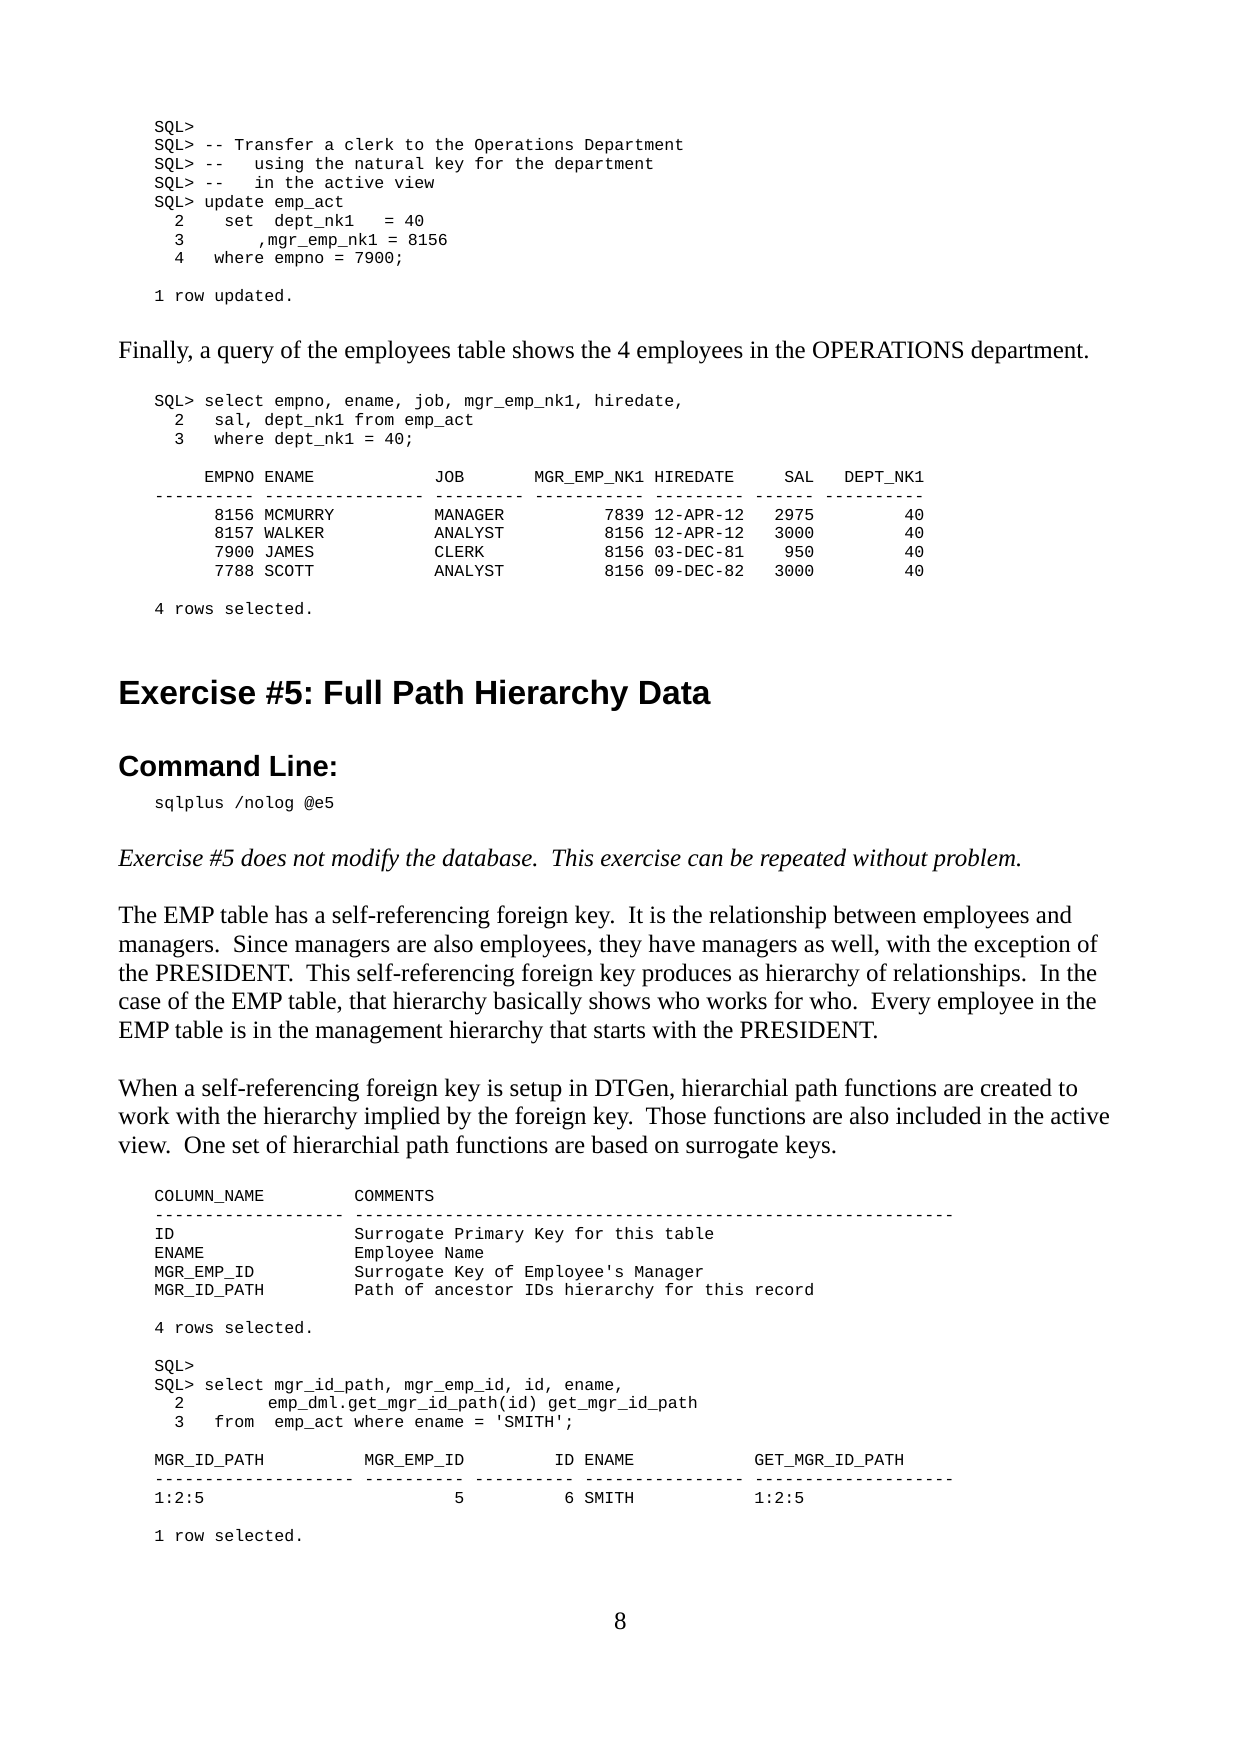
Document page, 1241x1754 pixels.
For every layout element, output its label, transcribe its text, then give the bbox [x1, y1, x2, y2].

subtitle Command Line: [118, 749, 1122, 783]
text Finally, a query of the employees table shows the 4 employees in the OPERATIONS department. [118, 335, 1122, 364]
text MGR_ID_PATH MGR_EMP_ID ID ENAME GET_MGR_ID_PATH [154, 1452, 1086, 1471]
text 2 set dept_nk1 = 40 [154, 212, 1086, 231]
text SQL> -- using the natural key for the department [154, 156, 1086, 175]
text 4 where empno = 7900; [154, 250, 1086, 269]
subtitle Exercise #5: Full Path Hierarchy Data [118, 673, 1122, 712]
text 3 ,mgr_emp_nk1 = 8156 [154, 231, 1086, 250]
text SQL> [154, 118, 1086, 137]
text 7900 JAMES CLERK 8156 03-DEC-81 950 40 [154, 544, 1086, 563]
text 2 sal, dept_nk1 from emp_act [154, 412, 1086, 431]
text 3 from emp_act where ename = 'SMITH'; [154, 1414, 1086, 1433]
text 8157 WALKER ANALYST 8156 12-APR-12 3000 40 [154, 525, 1086, 544]
text COLUMN_NAME COMMENTS [154, 1188, 1086, 1207]
text SQL> -- in the active view [154, 175, 1086, 193]
text 1 row selected. [154, 1527, 1086, 1546]
text The EMP table has a self-referencing foreign key. It is the relationship between employees and managers. Since managers are also employees, they have managers as well, with the exception of the PRESIDENT. This self-referencing foreign key produces as hierarchy of relationships. In the case of the EMP table, that hierarchy basically shows who works for who. Every employee in the EMP table is in the management hierarchy that starts with the PRESIDENT. [118, 900, 1122, 1044]
text Exercise #5 does not modify the database. This exercise can be repeated without problem. [118, 843, 1122, 871]
text SQL> select mgr_id_path, mgr_emp_id, id, ename, [154, 1376, 1086, 1395]
text ENAME Employee Name [154, 1244, 1086, 1263]
text 8156 MCMURRY MANAGER 7839 12-APR-12 2975 40 [154, 506, 1086, 525]
text 1:2:5 5 6 SMITH 1:2:5 [154, 1489, 1086, 1508]
text sqlplus /nolog @e5 [154, 795, 1086, 814]
text SQL> select empno, ename, job, mgr_emp_nk1, hiredate, [154, 393, 1086, 412]
text SQL> update emp_act [154, 193, 1086, 212]
text MGR_EMP_ID Surrogate Key of Employee's Manager [154, 1263, 1086, 1282]
text 7788 SCOTT ANALYST 8156 09-DEC-82 3000 40 [154, 563, 1086, 581]
text 4 rows selected. [154, 1320, 1086, 1338]
text EMPNO ENAME JOB MGR_EMP_NK1 HIREDATE SAL DEPT_NK1 [154, 468, 1086, 487]
text MGR_ID_PATH Path of ancestor IDs hierarchy for this record [154, 1282, 1086, 1301]
text 1 row updated. [154, 288, 1086, 307]
text 3 where dept_nk1 = 40; [154, 431, 1086, 449]
text When a self-referencing foreign key is setup in DTGen, hierarchial path functions are created to work with the hierarchy implied by the foreign key. Those functions are also included in the active view. One set of hierarchial path functions are based on surrogate keys. [118, 1073, 1122, 1159]
text SQL> [154, 1357, 1086, 1376]
text -------------------- ---------- ---------- ---------------- -------------------- [154, 1471, 1086, 1489]
text ID Surrogate Primary Key for this table [154, 1225, 1086, 1244]
text 2 emp_dml.get_mgr_id_path(id) get_mgr_id_path [154, 1395, 1086, 1414]
text ------------------- ------------------------------------------------------------ [154, 1207, 1086, 1225]
text SQL> -- Transfer a clerk to the Operations Department [154, 137, 1086, 156]
text 4 rows selected. [154, 600, 1086, 619]
text ---------- ---------------- --------- ----------- --------- ------ ---------- [154, 487, 1086, 506]
